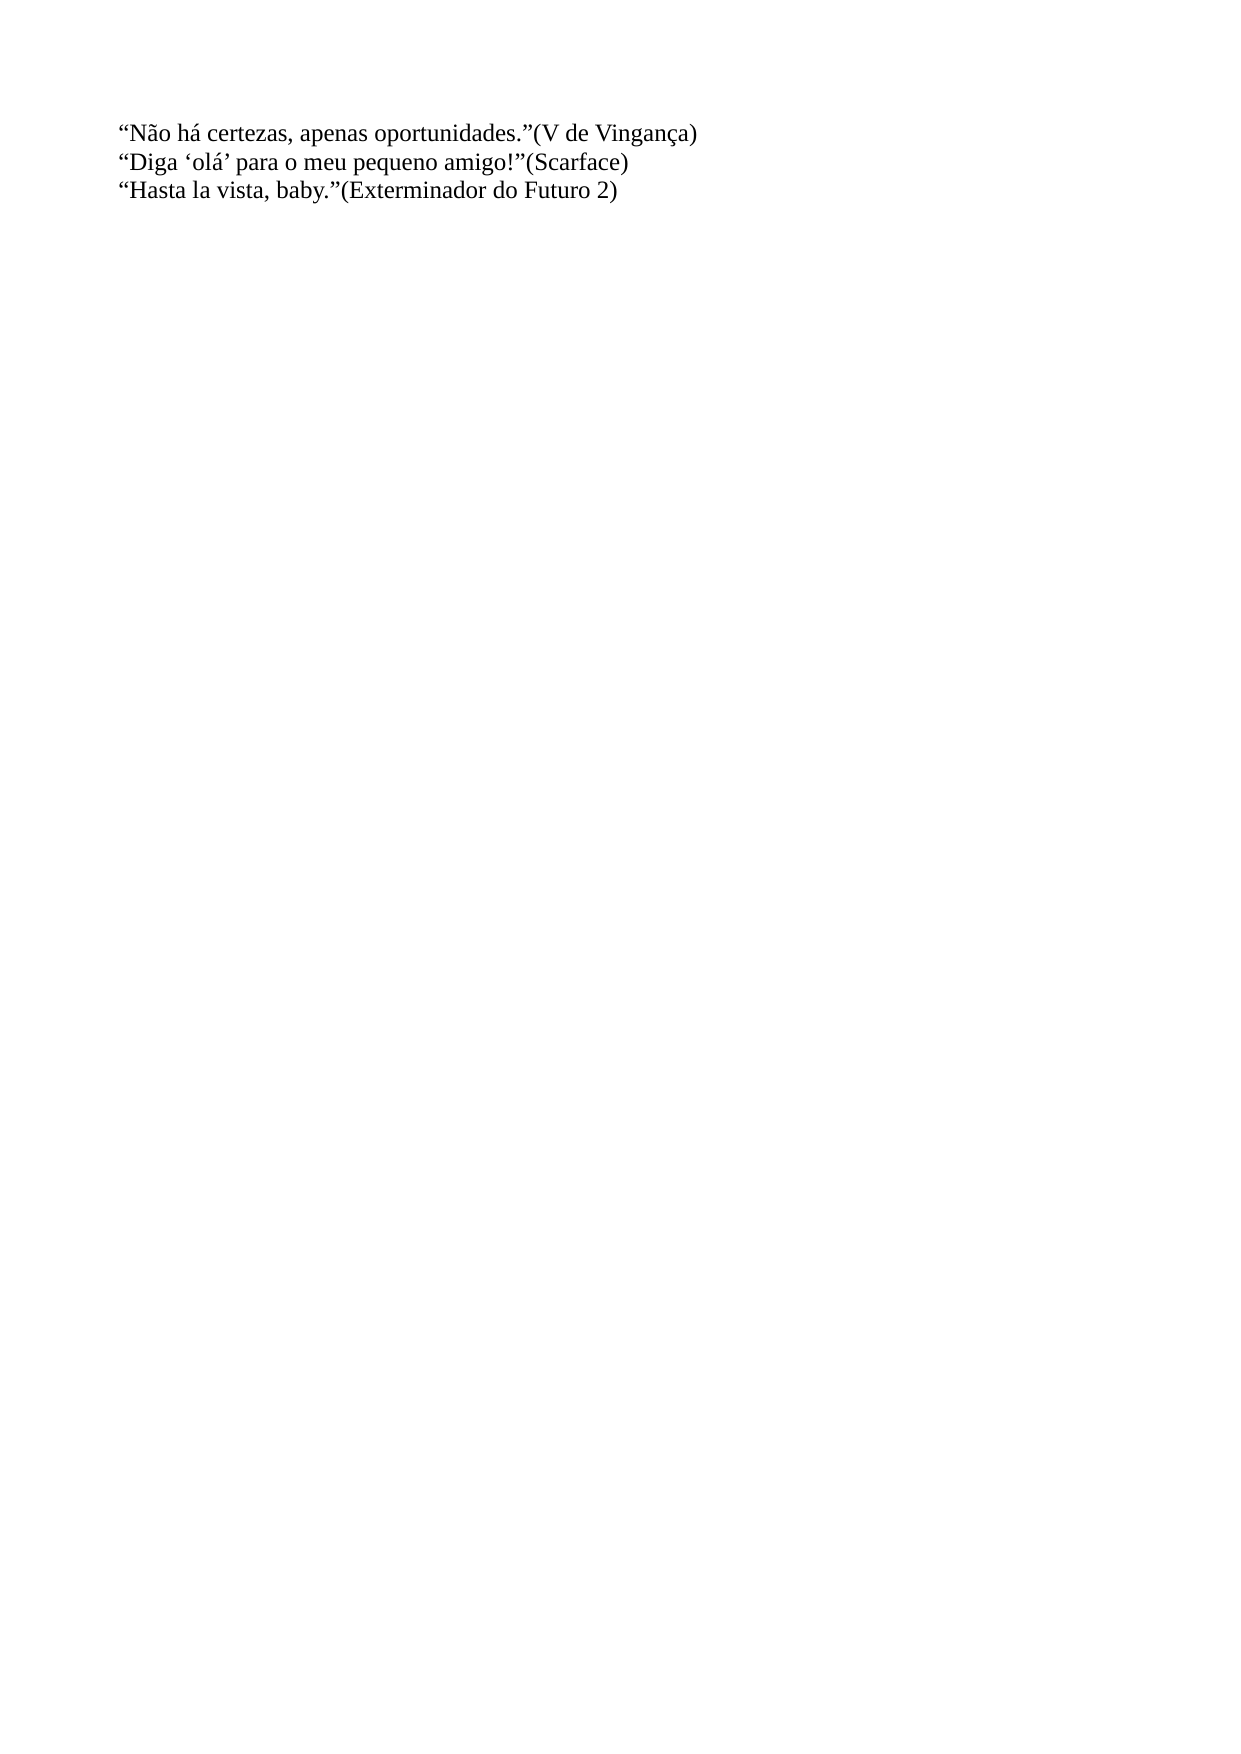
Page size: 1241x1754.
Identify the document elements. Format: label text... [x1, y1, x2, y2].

text “Não há certezas, apenas oportunidades.”(V de Vingança) [118, 118, 1122, 147]
text “Diga ‘olá’ para o meu pequeno amigo!”(Scarface) [118, 147, 1122, 176]
text “Hasta la vista, baby.”(Exterminador do Futuro 2) [118, 176, 1122, 204]
